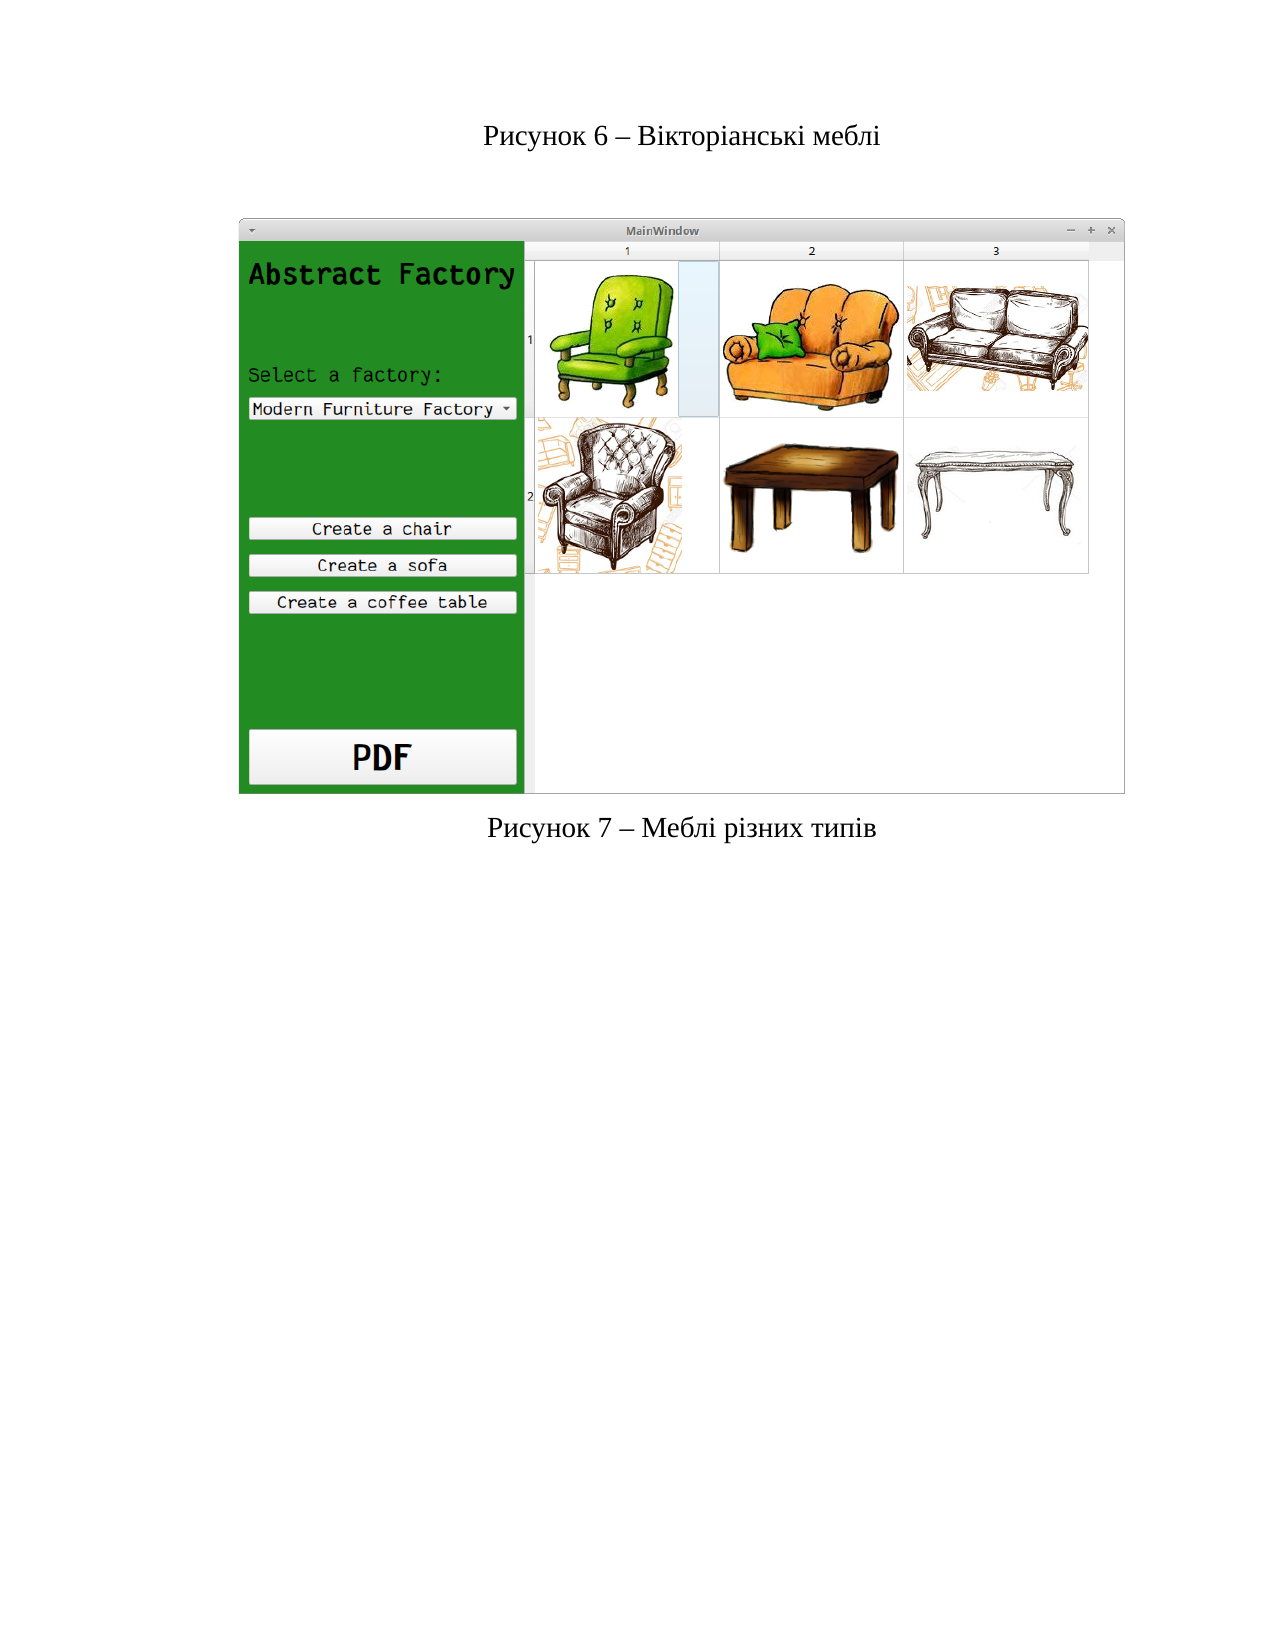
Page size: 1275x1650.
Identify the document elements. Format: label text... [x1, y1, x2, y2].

text Рисунок 7 – Меблі різних типів [177, 810, 1186, 844]
text Рисунок 6 – Вікторіанські меблі [177, 118, 1186, 152]
picture [238, 218, 1125, 794]
